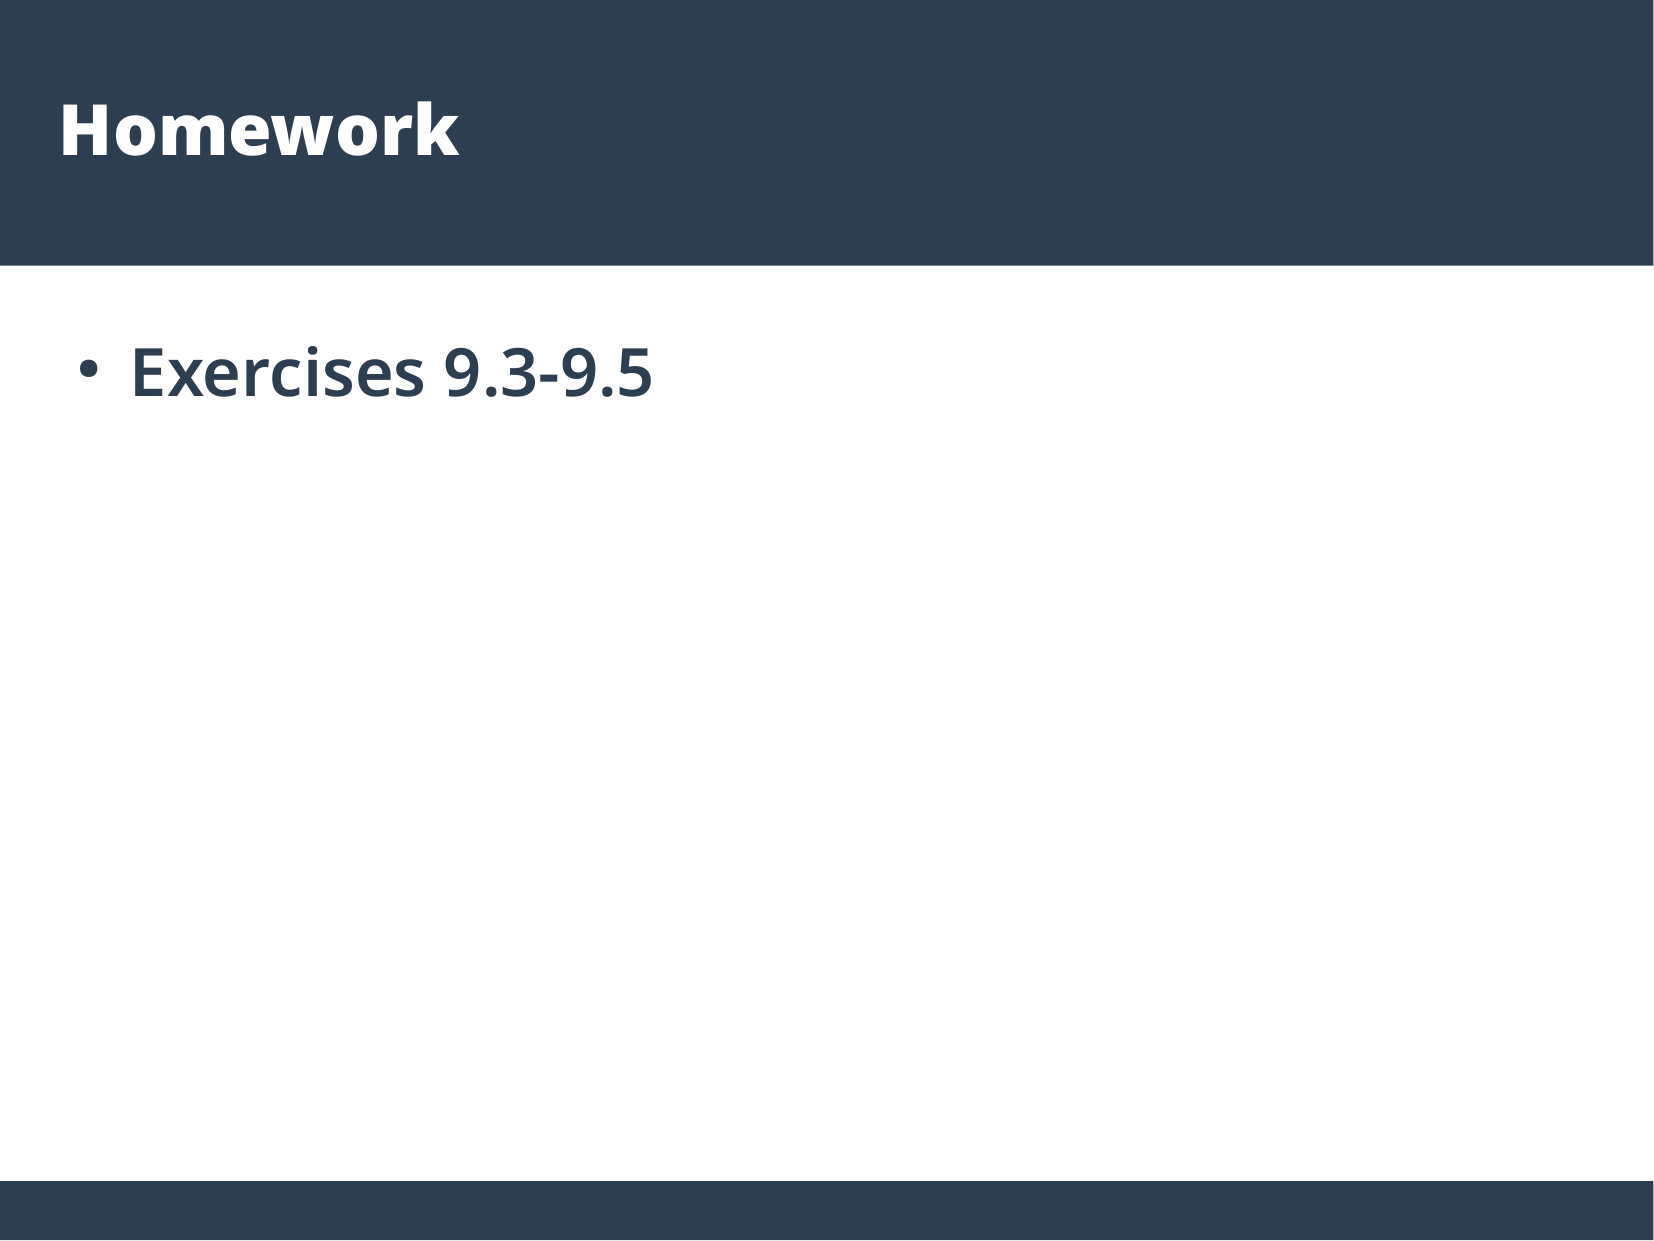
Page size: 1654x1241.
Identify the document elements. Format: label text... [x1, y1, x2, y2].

title Homework [59, 49, 1595, 207]
list Exercises 9.3-9.5 [59, 324, 1595, 1152]
